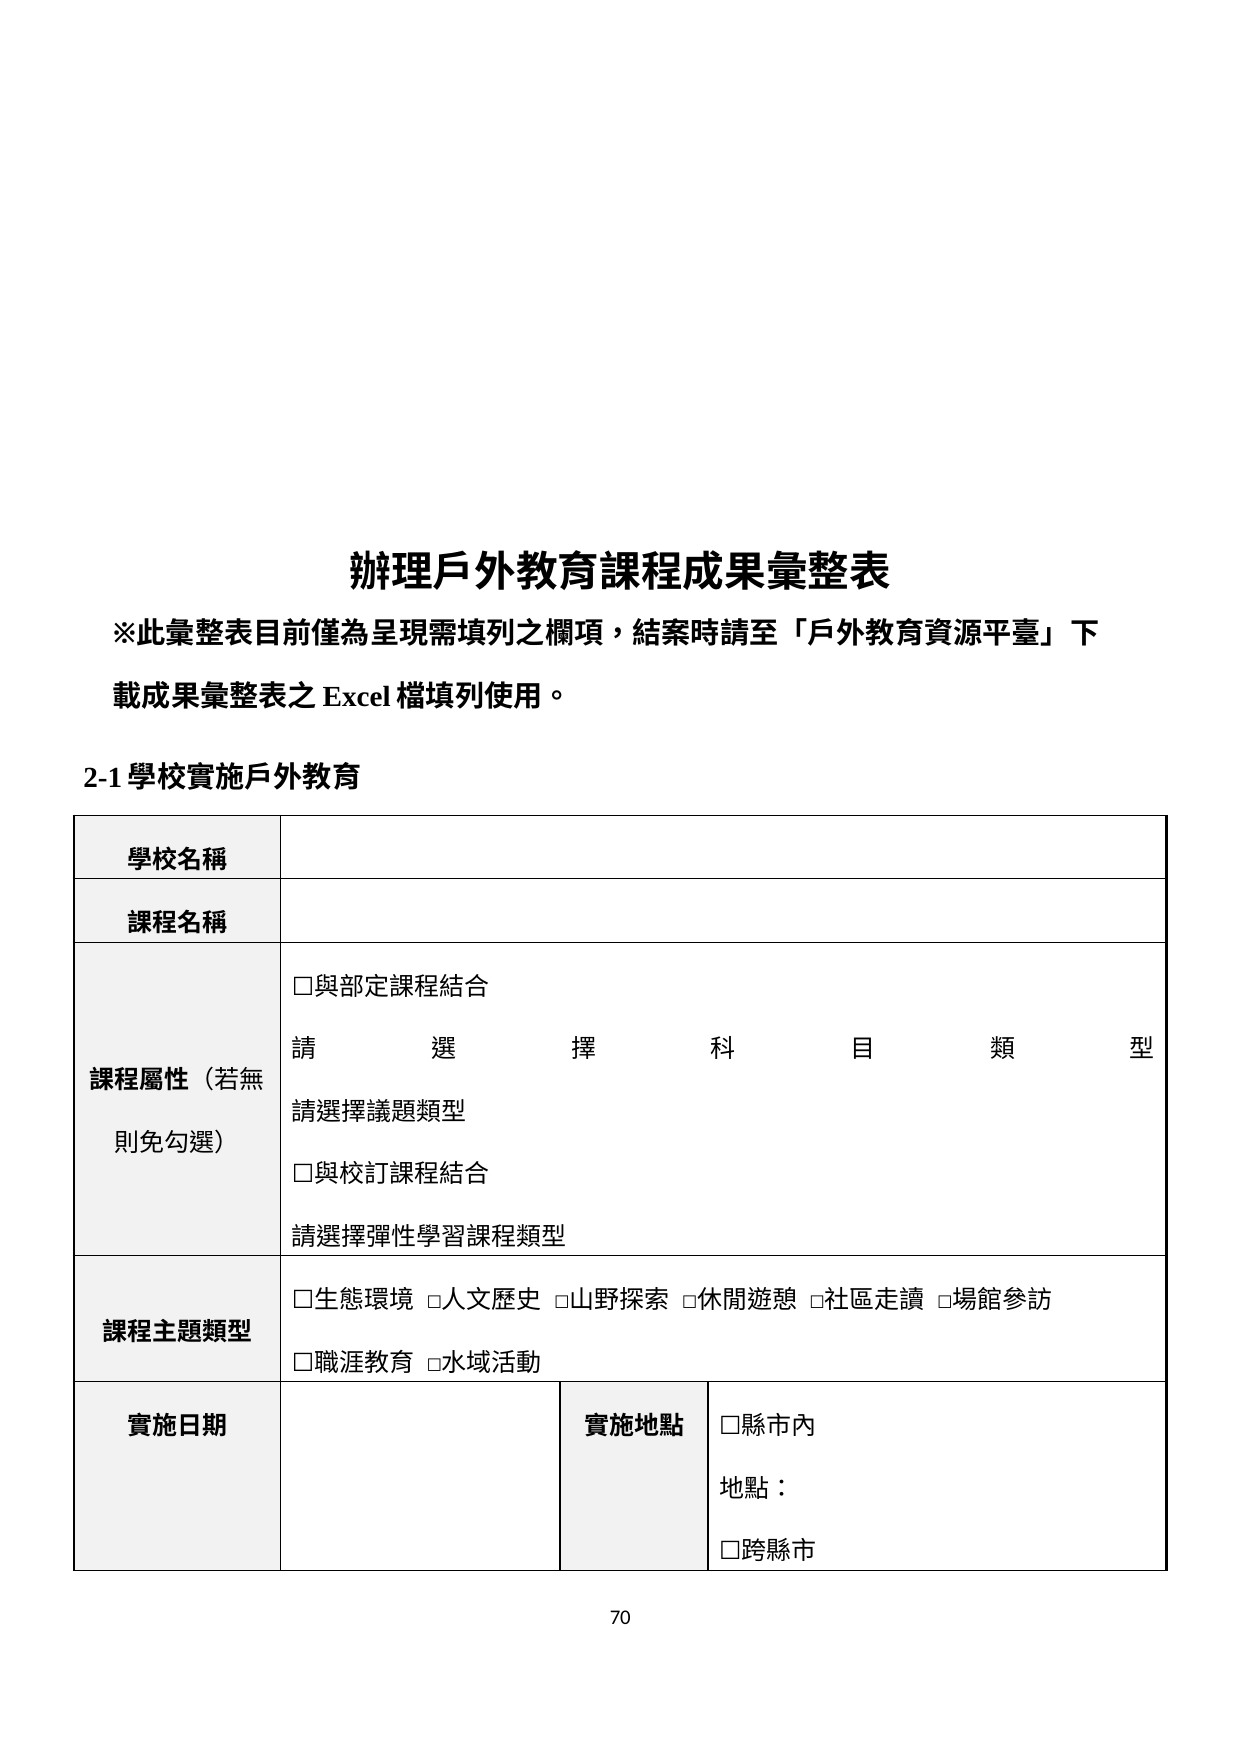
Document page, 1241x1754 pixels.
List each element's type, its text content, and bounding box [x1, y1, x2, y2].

table_header 學校名稱 [75, 816, 280, 878]
table_cell ☐與部定課程結合 請選擇科目類型 請選擇議題類型 ☐與校訂課程結合 請選擇彈性學習課程類型 [281, 943, 1165, 1255]
table_cell [281, 879, 1165, 942]
table_cell 實施地點 [561, 1382, 707, 1570]
table_cell ☐縣市內 地點： ☐跨縣市 [709, 1382, 1165, 1570]
table_cell 實施日期 [75, 1382, 280, 1570]
table_cell [281, 1382, 559, 1570]
table_cell 課程主題類型 [75, 1256, 280, 1381]
text 2-1學校實施戶外教育 [83, 733, 1128, 796]
table_header [281, 816, 1165, 878]
table_cell ☐生態環境 ☐人文歷史 ☐山野探索 ☐休閒遊憩 ☐社區走讀 ☐場館參訪 ☐職涯教育 ☐水域活動 [281, 1256, 1165, 1381]
text 辦理戶外教育課程成果彙整表 [112, 527, 1128, 589]
table_cell 課程屬性（若無則免勾選） [75, 943, 280, 1255]
table_cell 課程名稱 [75, 879, 280, 942]
text ※此彙整表目前僅為呈現需填列之欄項，結案時請至「戶外教育資源平臺」下載成果彙整表之Excel檔填列使用。 [112, 589, 1128, 714]
